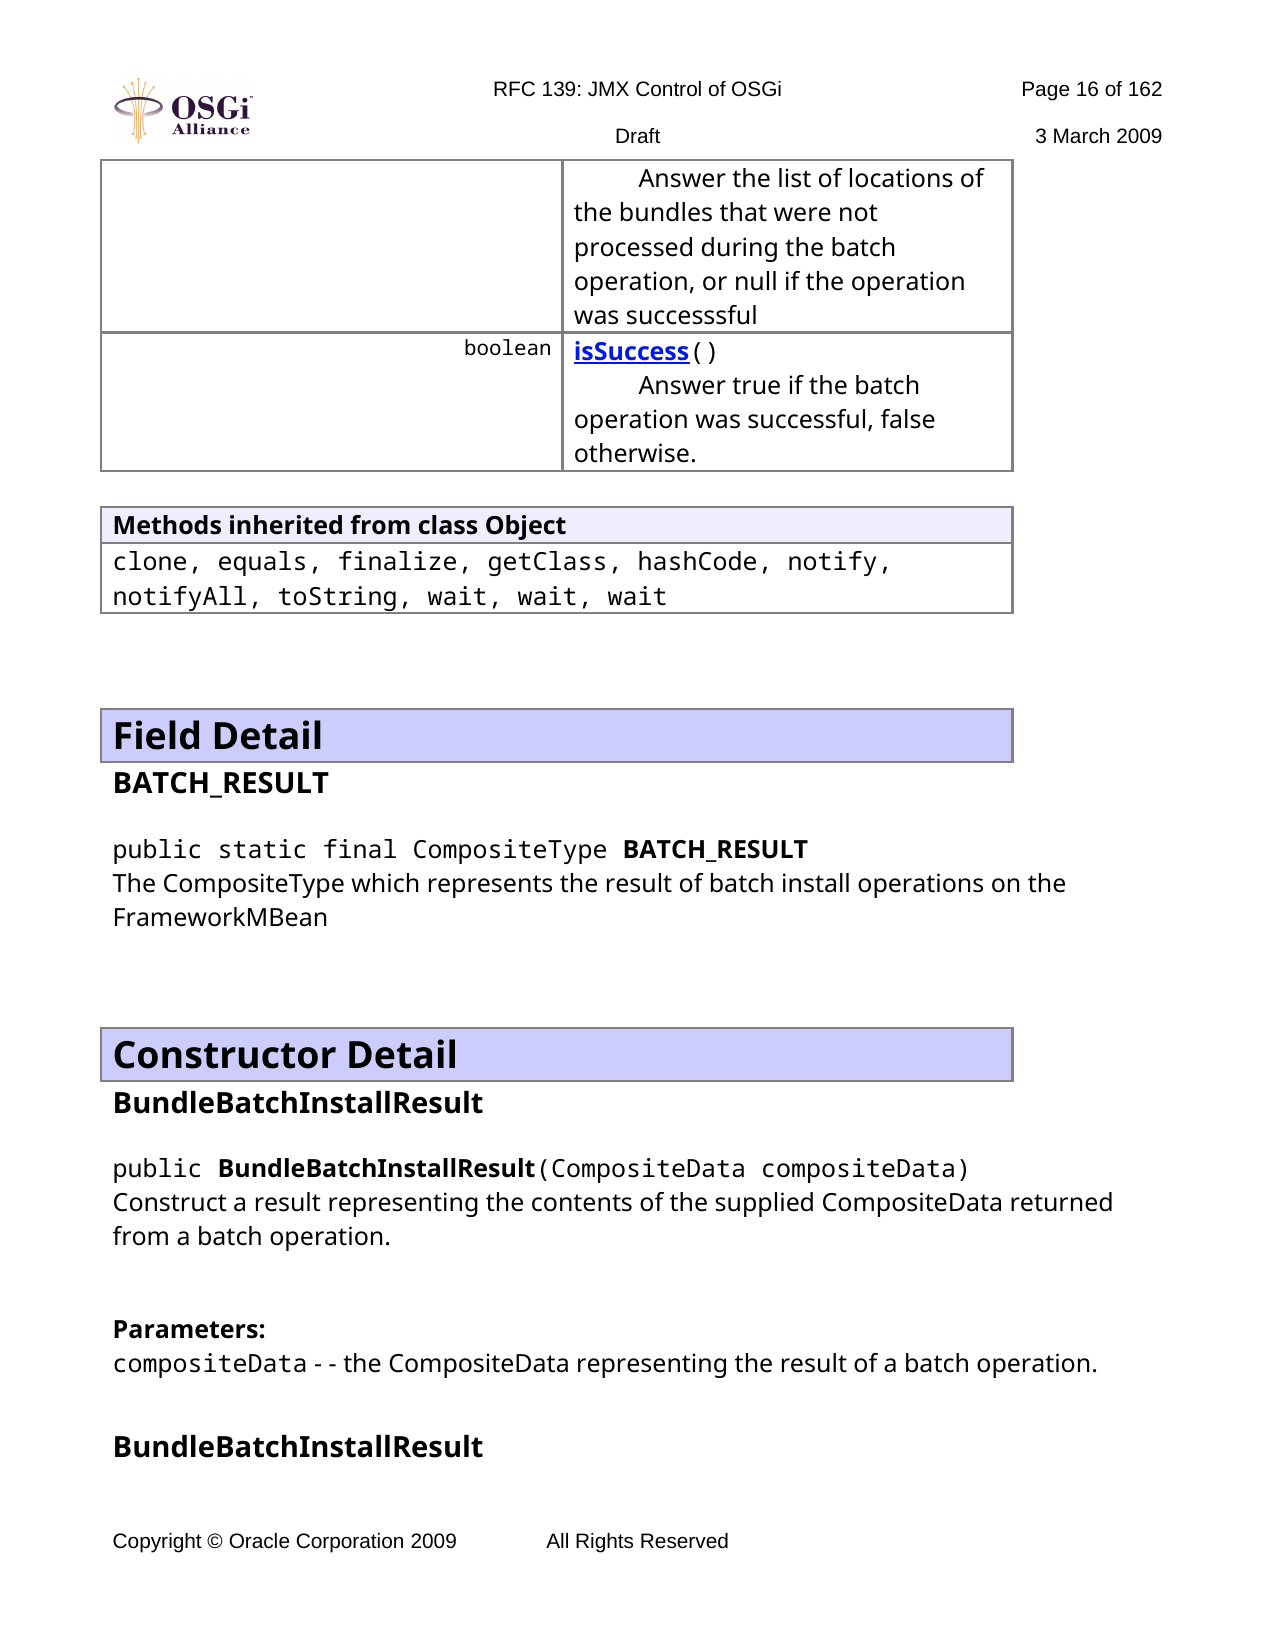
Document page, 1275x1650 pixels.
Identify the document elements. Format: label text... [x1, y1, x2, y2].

text BundleBatchInstallResult [112, 1427, 1162, 1466]
table_cell boolean [102, 334, 561, 470]
text BATCH_RESULT [112, 763, 1162, 802]
table_header Field Detail [102, 710, 1011, 761]
text BundleBatchInstallResult [112, 1082, 1162, 1122]
table_cell Answer the list of locations of the bundles that were not processed during the batch operation, or null if the operation was successsful [564, 161, 1011, 331]
table_cell isSuccess() Answer true if the batch operation was successful, false otherwise. [564, 334, 1011, 470]
text Construct a result representing the contents of the supplied CompositeData returned from a batch operation. [112, 1185, 1162, 1253]
table_header Constructor Detail [102, 1029, 1011, 1080]
picture [114, 78, 254, 143]
text compositeData - - the CompositeData representing the result of a batch operation. [112, 1346, 1162, 1380]
table_cell [102, 161, 561, 331]
text The CompositeType which represents the result of batch install operations on the FrameworkMBean [112, 866, 1162, 934]
table_cell clone, equals, finalize, getClass, hashCode, notify, notifyAll, toString, wait, wait, wait [102, 544, 1011, 612]
text public static final CompositeType BATCH_RESULT [112, 831, 1162, 866]
text Parameters: [112, 1312, 1162, 1346]
table_header Methods inherited from class Object [102, 508, 1011, 542]
text public BundleBatchInstallResult(CompositeData compositeData) [112, 1151, 1162, 1185]
